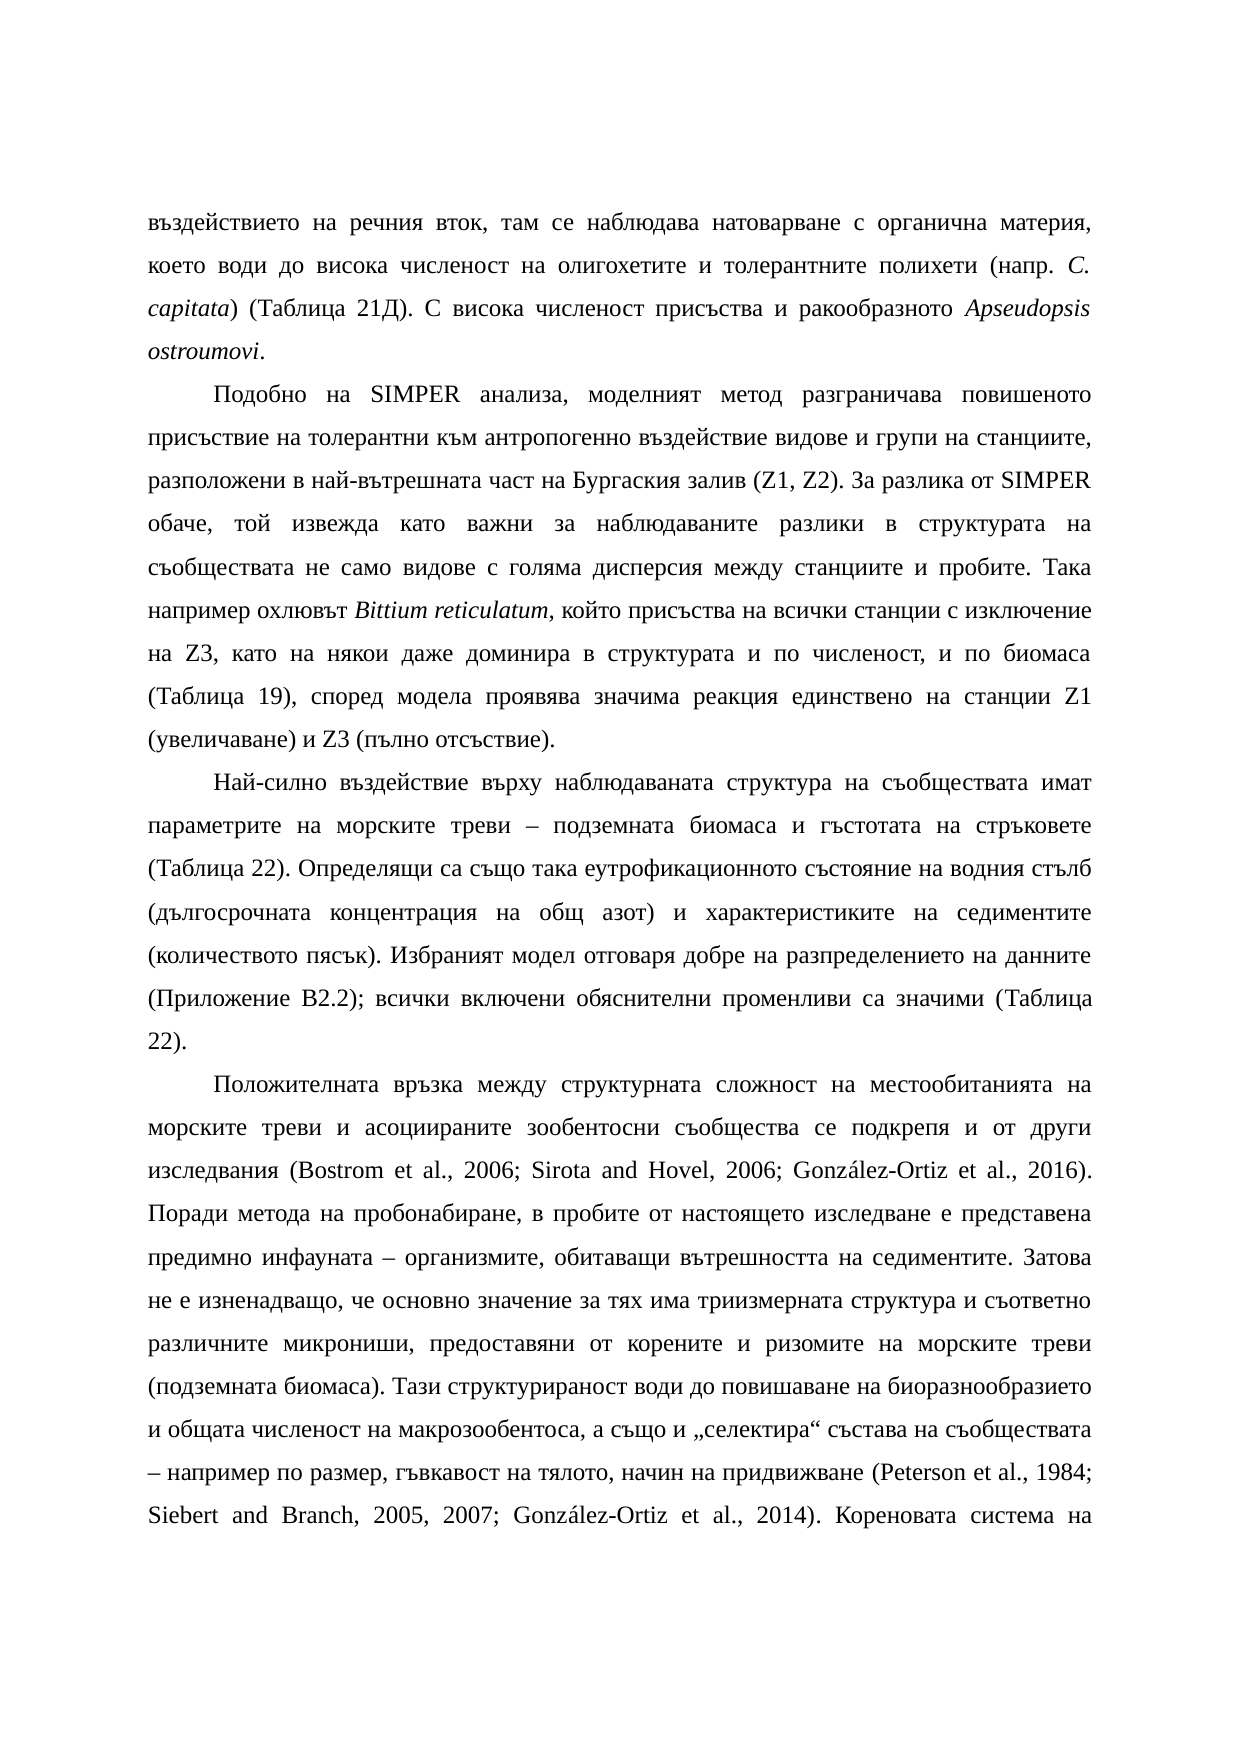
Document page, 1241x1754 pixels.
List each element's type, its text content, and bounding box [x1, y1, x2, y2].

text Подобно на SIMPER анализа, моделният метод разграничава повишеното присъствие на толерантни към антропогенно въздействие видове и групи на станциите, разположени в най-вътрешната част на Бургаския залив (Z1, Z2). За разлика от SIMPER обаче, той извежда като важни за наблюдаваните разлики в структурата на съобществата не само видове с голяма дисперсия между станциите и пробите. Така например охлювът Bittium reticulatum, който присъства на всички станции с изключение на Z3, като на някои даже доминира в структурата и по численост, и по биомаса (Таблица 19), според модела проявява значима реакция единствено на станции Z1 (увеличаване) и Z3 (пълно отсъствие). [148, 379, 1093, 753]
text Най-силно въздействие върху наблюдаваната структура на съобществата имат параметрите на морските треви – подземната биомаса и гъстотата на стръковете (Таблица 22). Определящи са също така еутрофикационното състояние на водния стълб (дългосрочната концентрация на общ азот) и характеристиките на седиментите (количеството пясък). Избраният модел отговаря добре на разпределението на данните (Приложение В2.2); всички включени обяснителни променливи са значими (Таблица 22). [148, 767, 1093, 1055]
text Положителната връзка между структурната сложност на местообитанията на морските треви и асоциираните зообентосни съобщества се подкрепя и от други изследвания (Bostrom et al., 2006; Sirota and Hovel, 2006; González-Ortiz et al., 2016). Поради метода на пробонабиране, в пробите от настоящето изследване е представена предимно инфауната – организмите, обитаващи вътрешността на седиментите. Затова не е изненадващо, че основно значение за тях има триизмерната структура и съответно различните микрониши, предоставяни от корените и ризомите на морските треви (подземната биомаса). Тази структурираност води до повишаване на биоразнообразието и общата численост на макрозообентоса, а също и „селектира“ състава на съобществата – например по размер, гъвкавост на тялото, начин на придвижване (Peterson et al., 1984; Siebert and Branch, 2005, 2007; González-Ortiz et al., 2014). Кореновата система на [148, 1069, 1093, 1529]
text въздействието на речния вток, там се наблюдава натоварване с органична материя, което води до висока численост на олигохетите и толерантните полихети (напр. C. capitata) (Таблица 21Д). С висока численост присъства и ракообразното Apseudopsis ostroumovi. [148, 207, 1093, 365]
